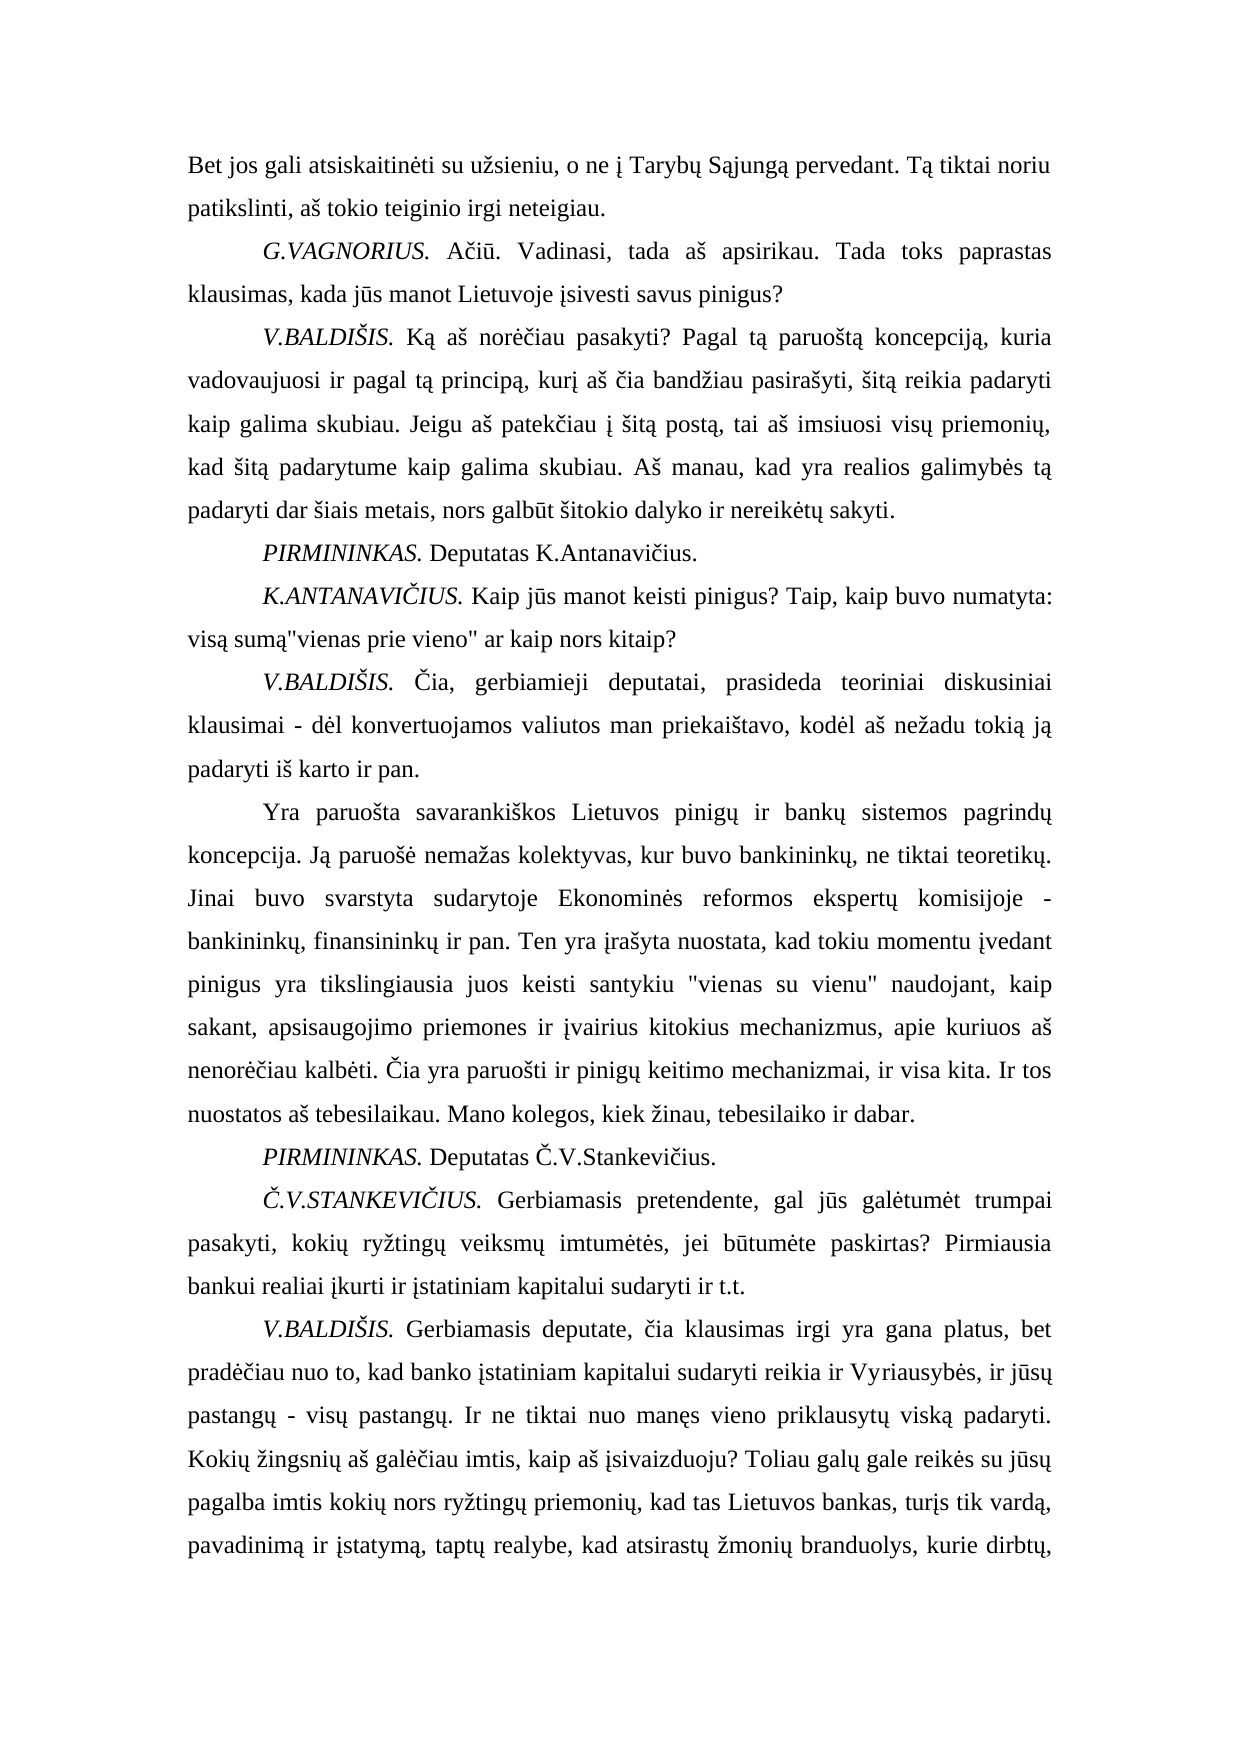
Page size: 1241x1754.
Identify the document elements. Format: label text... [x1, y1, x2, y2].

text Yra paruošta savarankiškos Lietuvos pinigų ir bankų sistemos pagrindų koncepcija. Ją paruošė nemažas kolektyvas, kur buvo bankininkų, ne tiktai teoretikų. Jinai buvo svarstyta sudarytoje Ekonominės reformos ekspertų komisijoje - bankininkų, finansininkų ir pan. Ten yra įrašyta nuostata, kad tokiu momentu įvedant pinigus yra tikslingiausia juos keisti santykiu "vie­nas su vienu" naudojant, kaip sakant, apsisaugojimo priemones ir įvairius kitokius mechanizmus, apie kuriuos aš nenorėčiau kalbėti. Čia yra paruošti ir pinigų keitimo mechanizmai, ir visa kita. Ir tos nuostatos aš tebesilaikau. Mano kolegos, kiek žinau, tebesilaiko ir dabar. [187, 797, 1053, 1127]
text V.BALDIŠIS. Čia, gerbiamieji deputatai, prasideda teoriniai diskusiniai klausimai - dėl konvertuojamos valiutos man priekaištavo, kodėl aš nežadu tokią ją padaryti iš karto ir pan. [187, 667, 1053, 782]
text Bet jos gali atsiskaitinėti su užsieniu, o ne į Tarybų Sąjungą pervedant. Tą tiktai noriu patikslinti, aš tokio teiginio irgi neteigiau. [187, 150, 1053, 222]
text Č.V.STANKEVIČIUS. Gerbiamasis pretendente, gal jūs galėtumėt trumpai pasakyti, kokių ryžtingų veiksmų imtumėtės, jei būtumėte paskirtas? Pirmiausia bankui realiai įkurti ir įstatiniam kapitalui sudaryti ir t.t. [187, 1185, 1053, 1300]
text G.VAGNORIUS. Ačiū. Vadinasi, tada aš apsirikau. Tada toks paprastas klausimas, kada jūs manot Lietuvoje įsivesti savus pinigus? [187, 236, 1053, 308]
text K.ANTANAVIČIUS. Kaip jūs manot keisti pinigus? Taip, kaip buvo nu­matyta: visą sumą"vienas prie vieno" ar kaip nors kitaip? [187, 581, 1053, 653]
text V.BALDIŠIS. Gerbiamasis deputate, čia klausimas irgi yra gana platus, bet pradėčiau nuo to, kad banko įstatiniam kapitalui sudaryti reikia ir Vy­riausybės, ir jūsų pastangų - visų pastangų. Ir ne tiktai nuo manęs vieno priklausytų viską padaryti. Kokių žingsnių aš galėčiau imtis, kaip aš įsivaizduoju? Toliau galų gale reikės su jūsų pagalba imtis kokių nors ryžtingų priemonių, kad tas Lietuvos bankas, turįs tik vardą, pavadinimą ir įstatymą, taptų realybe, kad atsirastų žmonių branduolys, kurie dirbtų, [187, 1314, 1053, 1559]
text PIRMININKAS. Deputatas K.Antanavičius. [187, 538, 1053, 567]
text PIRMININKAS. Deputatas Č.V.Stankevičius. [187, 1142, 1053, 1171]
text V.BALDIŠIS. Ką aš norėčiau pasakyti? Pagal tą paruoštą koncepciją, kuria vadovaujuosi ir pagal tą principą, kurį aš čia bandžiau pasirašyti, šitą reikia padaryti kaip galima skubiau. Jeigu aš patekčiau į šitą postą, tai aš imsiuosi visų priemonių, kad šitą padarytume kaip galima skubiau. Aš manau, kad yra realios galimybės tą padaryti dar šiais metais, nors galbūt šitokio dalyko ir nereikėtų sakyti. [187, 322, 1053, 524]
